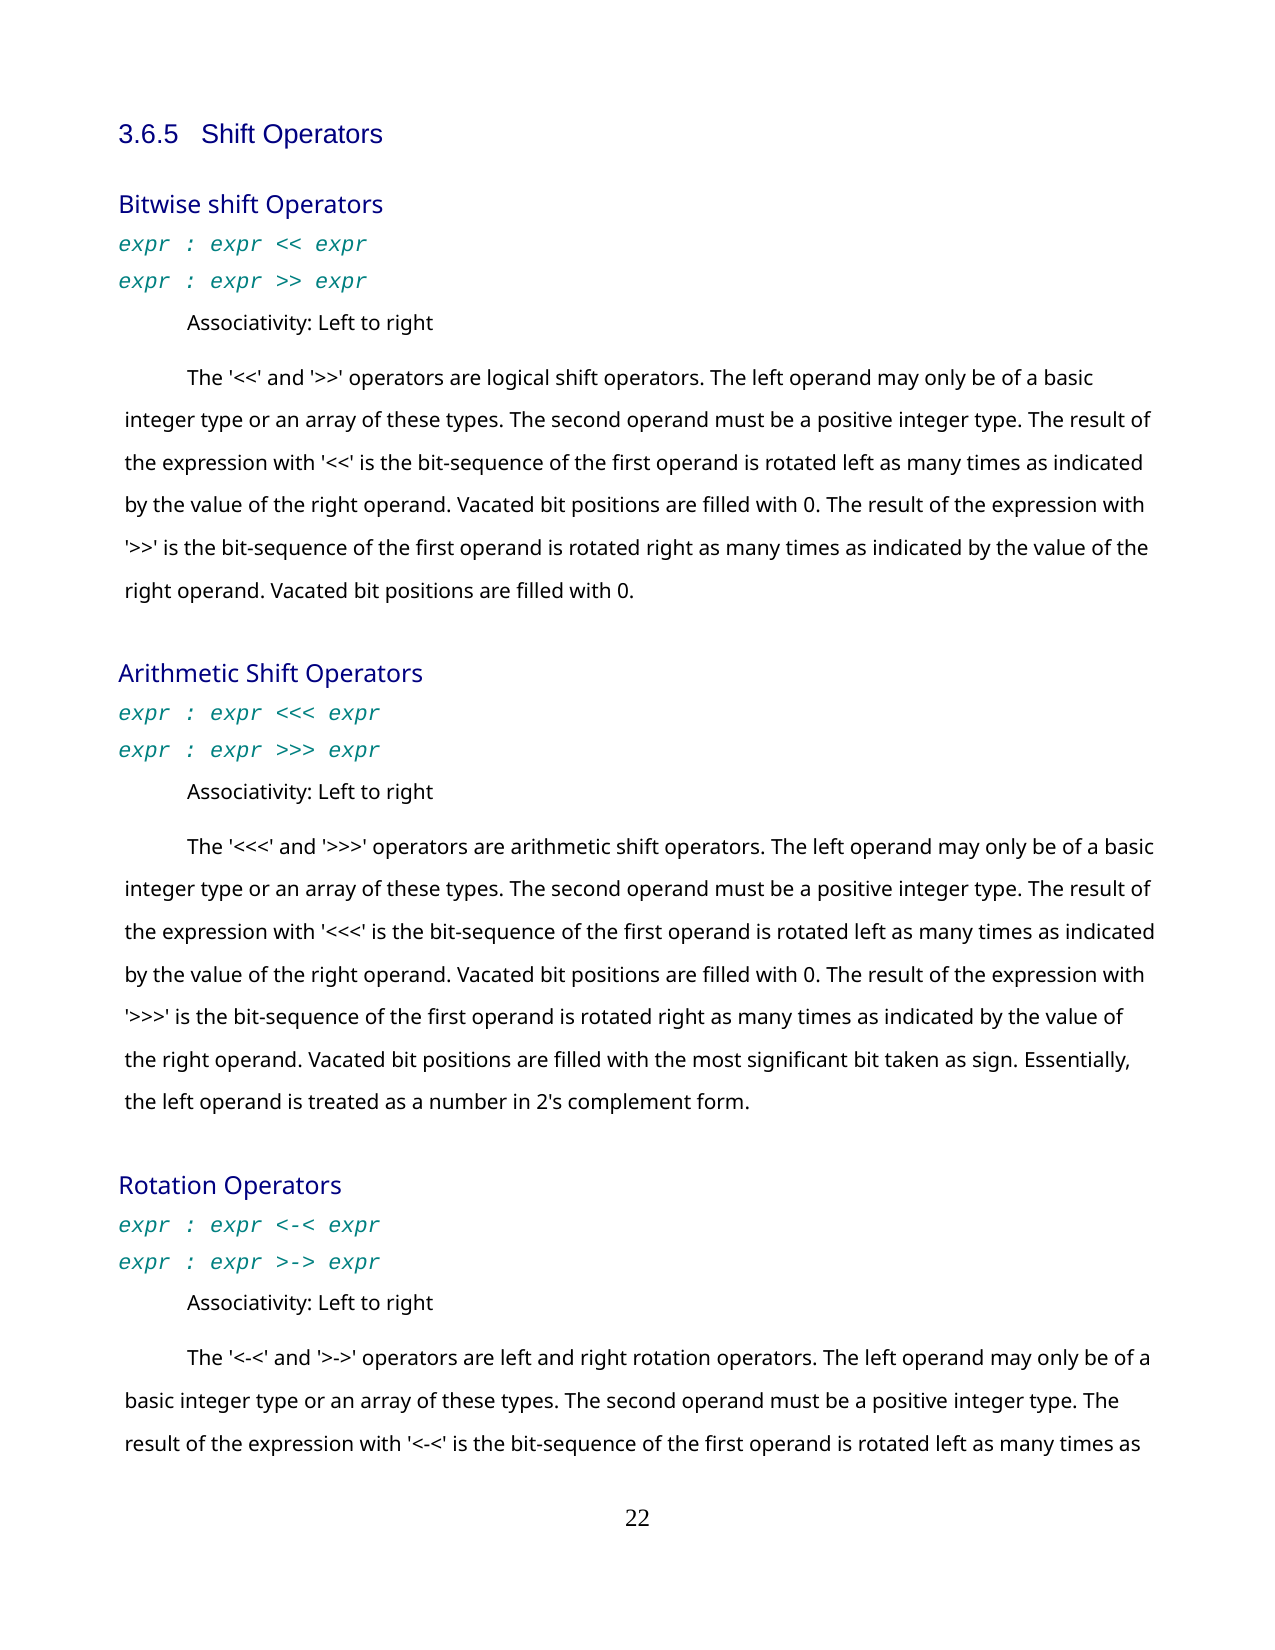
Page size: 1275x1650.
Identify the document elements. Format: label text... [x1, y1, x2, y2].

text expr : expr >>> expr [118, 739, 1157, 764]
subtitle Shift Operators [118, 118, 1157, 149]
text expr : expr <-< expr [118, 1214, 1157, 1239]
text expr : expr >> expr [118, 270, 1157, 295]
text Associativity: Left to right [124, 308, 1157, 336]
text expr : expr <<< expr [118, 702, 1157, 727]
text The '<<' and '>>' operators are logical shift operators. The left operand may only be of a basic integer type or an array of these types. The second operand must be a positive integer type. The result of the expression with '<<' is the bit-sequence of the first operand is rotated left as many times as indicated by the value of the right operand. Vacated bit positions are filled with 0. The result of the expression with '>>' is the bit-sequence of the first operand is rotated right as many times as indicated by the value of the right operand. Vacated bit positions are filled with 0. [124, 363, 1157, 604]
text Associativity: Left to right [124, 777, 1157, 805]
text expr : expr >-> expr [118, 1251, 1157, 1276]
text Associativity: Left to right [124, 1288, 1157, 1317]
subtitle Bitwise shift Operators [118, 187, 1157, 221]
subtitle Arithmetic Shift Operators [118, 656, 1157, 690]
text expr : expr << expr [118, 233, 1157, 258]
text The '<-<' and '>->' operators are left and right rotation operators. The left operand may only be of a basic integer type or an array of these types. The second operand must be a positive integer type. The result of the expression with '<-<' is the bit-sequence of the first operand is rotated left as many times as [124, 1343, 1157, 1457]
text The '<<<' and '>>>' operators are arithmetic shift operators. The left operand may only be of a basic integer type or an array of these types. The second operand must be a positive integer type. The result of the expression with '<<<' is the bit-sequence of the first operand is rotated left as many times as indicated by the value of the right operand. Vacated bit positions are filled with 0. The result of the expression with '>>>' is the bit-sequence of the first operand is rotated right as many times as indicated by the value of the right operand. Vacated bit positions are filled with the most significant bit taken as sign. Essentially, the left operand is treated as a number in 2's complement form. [124, 832, 1157, 1116]
subtitle Rotation Operators [118, 1168, 1157, 1201]
